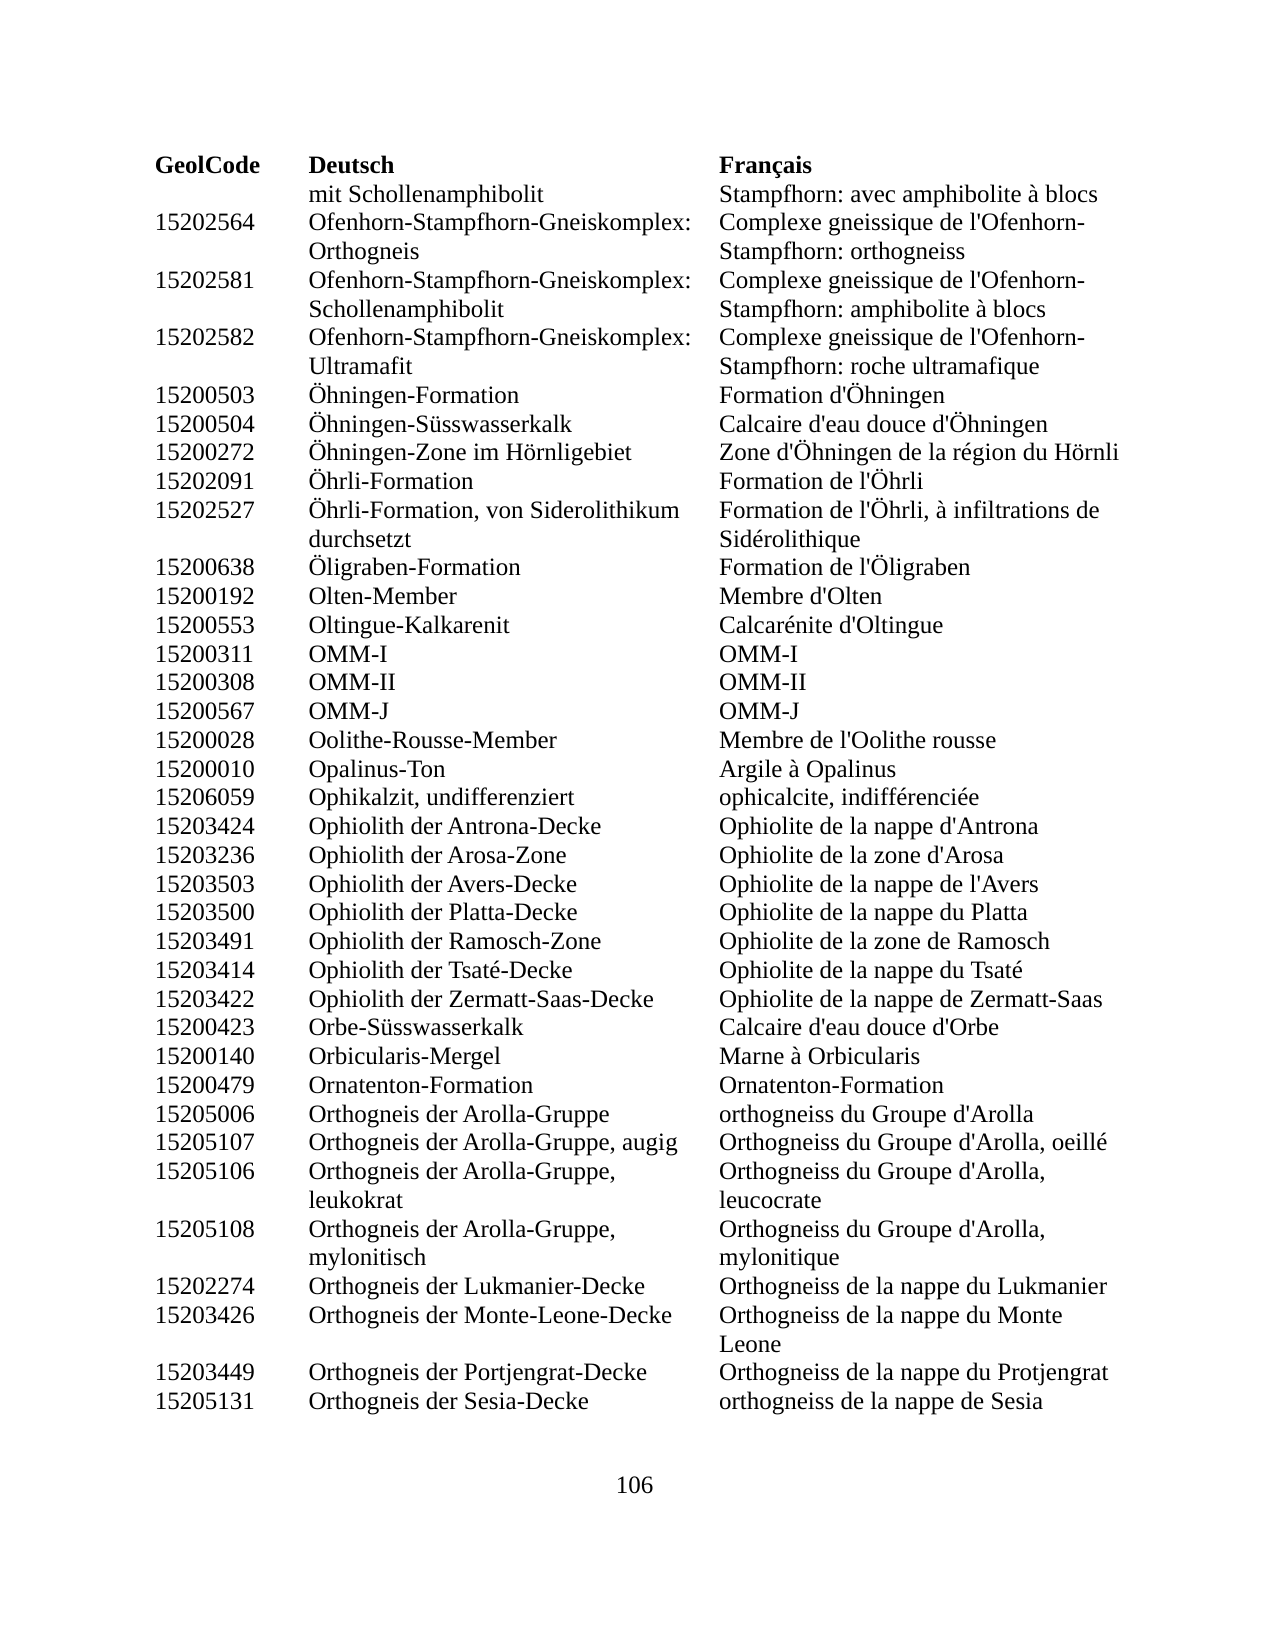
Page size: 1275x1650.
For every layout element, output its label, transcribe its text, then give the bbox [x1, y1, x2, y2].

table_cell Orthogneis der Arolla-Gruppe, leukokrat [304, 1156, 714, 1214]
table_cell 15202581 [150, 265, 304, 322]
table_cell Membre de l'Oolithe rousse [714, 725, 1125, 754]
table_cell 15200010 [150, 754, 304, 782]
table_cell Marne à Orbicularis [714, 1041, 1125, 1070]
table_cell 15203449 [150, 1358, 304, 1386]
table_cell 15200272 [150, 438, 304, 466]
table_cell OMM-I [714, 639, 1125, 667]
table_cell ophicalcite, indifférenciée [714, 783, 1125, 811]
table_cell Orthogneiss du Groupe d'Arolla, mylonitique [714, 1214, 1125, 1271]
table_cell Orthogneiss du Groupe d'Arolla, oeillé [714, 1128, 1125, 1156]
table_cell Formation de l'Öhrli, à infiltrations de Sidérolithique [714, 495, 1125, 552]
table_cell 15200140 [150, 1041, 304, 1070]
table_cell 15200479 [150, 1070, 304, 1099]
table_cell Orthogneis der Portjengrat-Decke [304, 1358, 714, 1386]
table_cell 15203426 [150, 1300, 304, 1357]
table_cell 15205131 [150, 1386, 304, 1415]
table_cell 15202274 [150, 1271, 304, 1300]
table_cell 15202564 [150, 208, 304, 265]
table_cell 15203503 [150, 869, 304, 897]
table_cell Öligraben-Formation [304, 553, 714, 581]
table_cell 15203422 [150, 984, 304, 1012]
table_cell Orbe-Süsswasserkalk [304, 1013, 714, 1041]
table_cell Ophiolith der Antrona-Decke [304, 811, 714, 840]
table_cell Ofenhorn-Stampfhorn-Gneiskomplex: Schollenamphibolit [304, 265, 714, 322]
table_cell Ophiolith der Platta-Decke [304, 898, 714, 926]
table_cell Öhningen-Süsswasserkalk [304, 409, 714, 437]
table_cell Öhrli-Formation [304, 466, 714, 495]
table_cell Ophiolith der Ramosch-Zone [304, 926, 714, 955]
table_cell Ophiolite de la nappe de l'Avers [714, 869, 1125, 897]
table_cell 15206059 [150, 783, 304, 811]
table_header GeolCode [150, 150, 304, 179]
table_cell Calcarénite d'Oltingue [714, 610, 1125, 639]
table_cell Argile à Opalinus [714, 754, 1125, 782]
table_header Deutsch [304, 150, 714, 179]
table_cell Ornatenton-Formation [304, 1070, 714, 1099]
table_cell Ofenhorn-Stampfhorn-Gneiskomplex: Orthogneis [304, 208, 714, 265]
table_cell OMM-II [304, 668, 714, 696]
table_cell 15203424 [150, 811, 304, 840]
table_cell Orthogneiss de la nappe du Protjengrat [714, 1358, 1125, 1386]
table_cell Ophiolith der Arosa-Zone [304, 840, 714, 869]
table_cell Ofenhorn-Stampfhorn-Gneiskomplex: Ultramafit [304, 323, 714, 380]
table_cell Complexe gneissique de l'Ofenhorn-Stampfhorn: orthogneiss [714, 208, 1125, 265]
table_cell Öhningen-Formation [304, 380, 714, 409]
table_cell Orthogneis der Lukmanier-Decke [304, 1271, 714, 1300]
table_cell 15200503 [150, 380, 304, 409]
table_cell Orthogneis der Arolla-Gruppe, mylonitisch [304, 1214, 714, 1271]
table_cell Orthogneis der Arolla-Gruppe, augig [304, 1128, 714, 1156]
table_cell orthogneiss du Groupe d'Arolla [714, 1099, 1125, 1127]
table_cell 15200028 [150, 725, 304, 754]
table_cell 15200311 [150, 639, 304, 667]
table_cell 15202582 [150, 323, 304, 380]
table_cell Orthogneiss de la nappe du Monte Leone [714, 1300, 1125, 1357]
table_cell 15205006 [150, 1099, 304, 1127]
table_cell orthogneiss de la nappe de Sesia [714, 1386, 1125, 1415]
table_cell 15203236 [150, 840, 304, 869]
table_cell Ophiolite de la zone de Ramosch [714, 926, 1125, 955]
table_cell mit Schollenamphibolit [304, 179, 714, 207]
table_cell OMM-J [714, 696, 1125, 725]
table_cell Ophiolith der Tsaté-Decke [304, 955, 714, 984]
table_header Français [714, 150, 1125, 179]
table_cell Olten-Member [304, 581, 714, 610]
table_cell Membre d'Olten [714, 581, 1125, 610]
table_cell Opalinus-Ton [304, 754, 714, 782]
table_cell Ophiolith der Zermatt-Saas-Decke [304, 984, 714, 1012]
table_cell Ophiolite de la nappe du Platta [714, 898, 1125, 926]
table_cell Orthogneis der Arolla-Gruppe [304, 1099, 714, 1127]
table_cell Complexe gneissique de l'Ofenhorn-Stampfhorn: amphibolite à blocs [714, 265, 1125, 322]
table_cell Stampfhorn: avec amphibolite à blocs [714, 179, 1125, 207]
table_cell Ornatenton-Formation [714, 1070, 1125, 1099]
table_cell Ophiolith der Avers-Decke [304, 869, 714, 897]
table_cell OMM-I [304, 639, 714, 667]
table_cell Ophikalzit, undifferenziert [304, 783, 714, 811]
table_cell Öhrli-Formation, von Siderolithikum durchsetzt [304, 495, 714, 552]
table_cell Formation de l'Öhrli [714, 466, 1125, 495]
table_cell 15205108 [150, 1214, 304, 1271]
table_cell 15200638 [150, 553, 304, 581]
table_cell Formation de l'Öligraben [714, 553, 1125, 581]
table_cell Oltingue-Kalkarenit [304, 610, 714, 639]
table_cell Formation d'Öhningen [714, 380, 1125, 409]
table_cell Orthogneis der Sesia-Decke [304, 1386, 714, 1415]
table_cell Zone d'Öhningen de la région du Hörnli [714, 438, 1125, 466]
table_cell OMM-J [304, 696, 714, 725]
table_cell 15203414 [150, 955, 304, 984]
table_cell 15200553 [150, 610, 304, 639]
table_cell 15203491 [150, 926, 304, 955]
table_cell OMM-II [714, 668, 1125, 696]
table_cell Ophiolite de la nappe d'Antrona [714, 811, 1125, 840]
table_cell [150, 179, 304, 207]
table_cell Orthogneiss du Groupe d'Arolla, leucocrate [714, 1156, 1125, 1214]
table_cell 15200423 [150, 1013, 304, 1041]
table_cell 15203500 [150, 898, 304, 926]
table_cell 15202527 [150, 495, 304, 552]
table_cell Orbicularis-Mergel [304, 1041, 714, 1070]
table_cell Calcaire d'eau douce d'Orbe [714, 1013, 1125, 1041]
table_cell Orthogneis der Monte-Leone-Decke [304, 1300, 714, 1357]
table_cell Complexe gneissique de l'Ofenhorn-Stampfhorn: roche ultramafique [714, 323, 1125, 380]
table_cell Ophiolite de la zone d'Arosa [714, 840, 1125, 869]
table_cell Calcaire d'eau douce d'Öhningen [714, 409, 1125, 437]
table_cell 15202091 [150, 466, 304, 495]
table_cell 15200192 [150, 581, 304, 610]
table_cell 15205106 [150, 1156, 304, 1214]
table_cell Ophiolite de la nappe de Zermatt-Saas [714, 984, 1125, 1012]
table_cell Oolithe-Rousse-Member [304, 725, 714, 754]
table_cell 15200567 [150, 696, 304, 725]
table_cell 15200504 [150, 409, 304, 437]
table_cell Ophiolite de la nappe du Tsaté [714, 955, 1125, 984]
table_cell Öhningen-Zone im Hörnligebiet [304, 438, 714, 466]
table_cell Orthogneiss de la nappe du Lukmanier [714, 1271, 1125, 1300]
table_cell 15200308 [150, 668, 304, 696]
table_cell 15205107 [150, 1128, 304, 1156]
